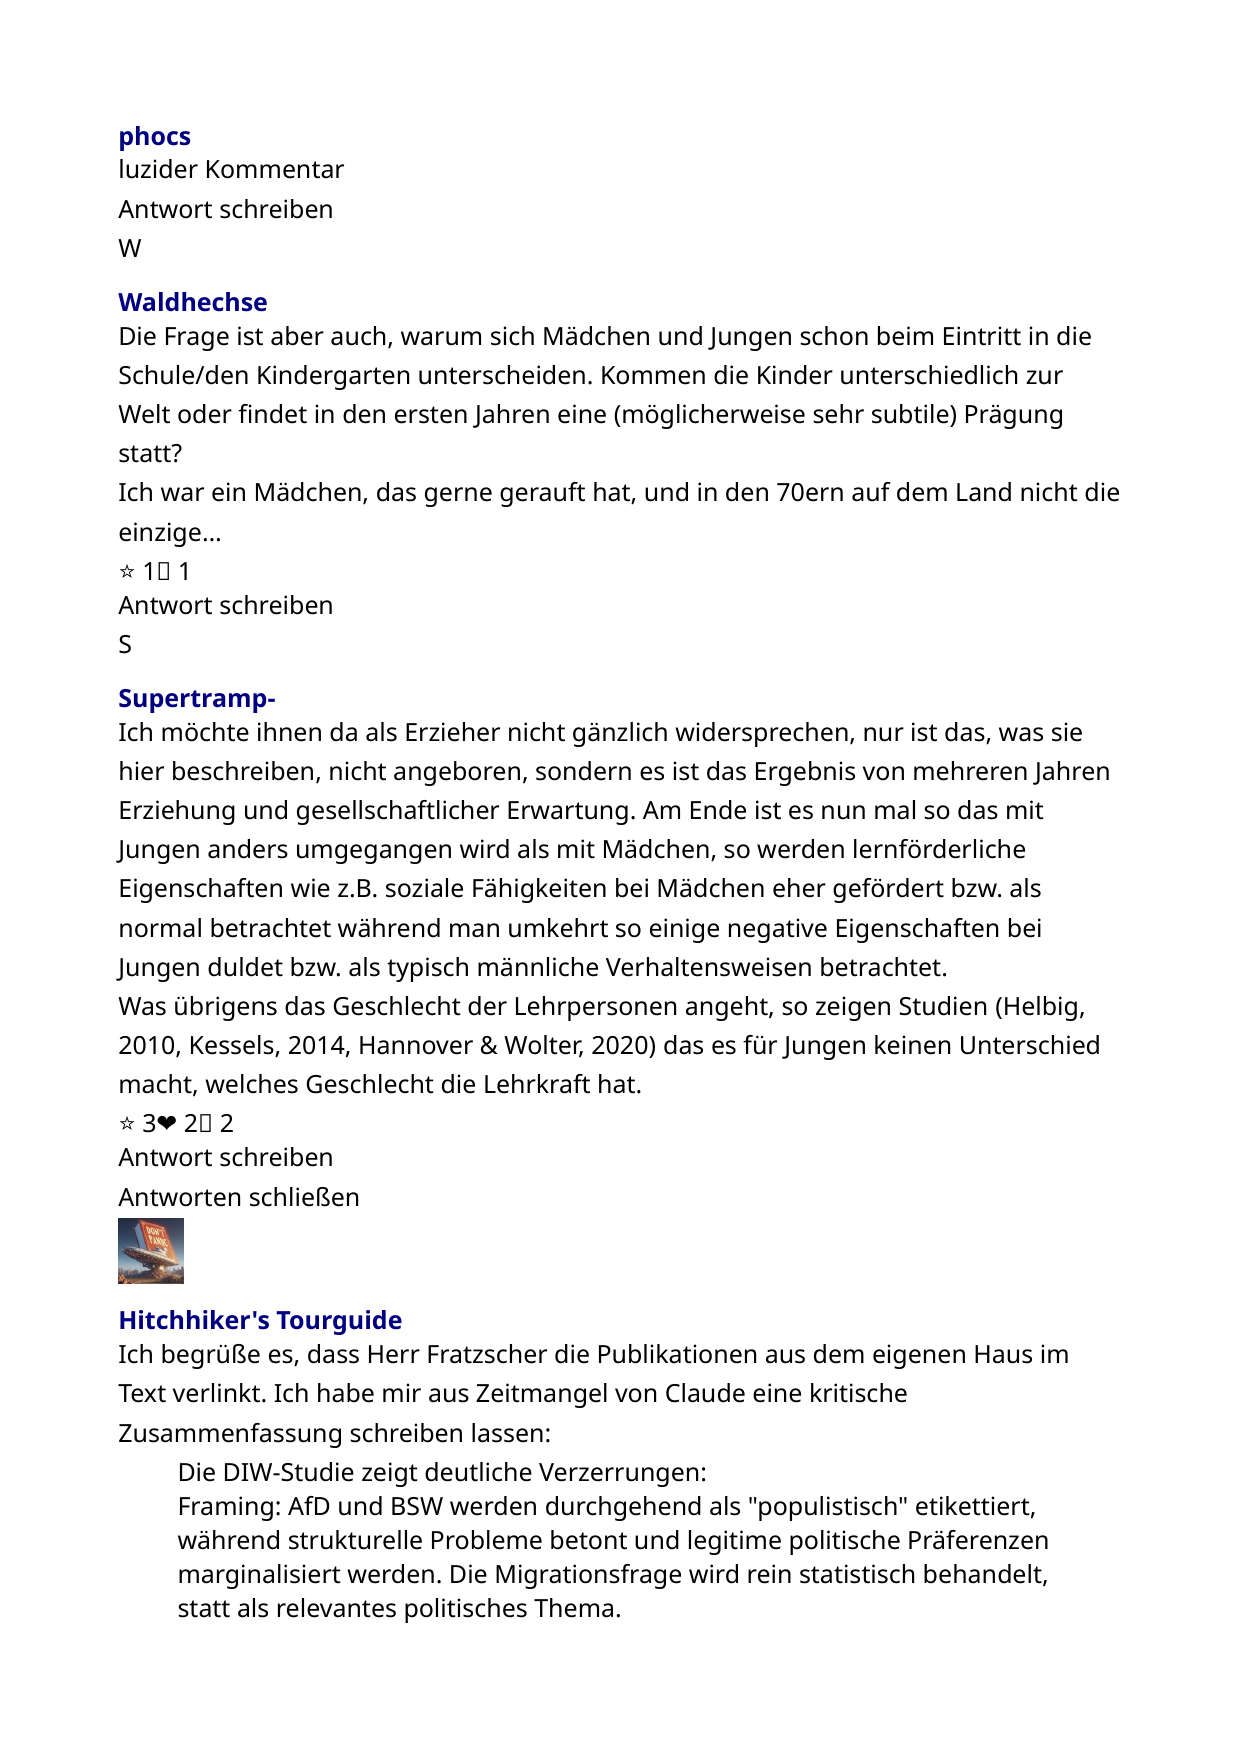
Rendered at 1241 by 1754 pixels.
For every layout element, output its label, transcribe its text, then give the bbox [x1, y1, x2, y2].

subtitle Waldhechse [118, 284, 1122, 318]
subtitle phocs [118, 118, 1122, 152]
text Die DIW-Studie zeigt deutliche Verzerrungen: [177, 1454, 1063, 1488]
text luzider Kommentar [118, 152, 1122, 186]
text Antwort schreiben [118, 1140, 1122, 1174]
subtitle Supertramp- [118, 680, 1122, 714]
text Antwort schreiben [118, 191, 1122, 225]
text ⭐️ 3❤️ 2🤨 2 [118, 1106, 1122, 1140]
text Framing: AfD und BSW werden durchgehend als "populistisch" etikettiert, während strukturelle Probleme betont und legitime politische Präferenzen marginalisiert werden. Die Migrationsfrage wird rein statistisch behandelt, statt als relevantes politisches Thema. [177, 1488, 1063, 1625]
text W [118, 231, 1122, 264]
picture [118, 1218, 184, 1284]
text ⭐️ 1🤨 1 [118, 553, 1122, 587]
text S [118, 627, 1122, 661]
text Ich war ein Mädchen, das gerne gerauft hat, und in den 70ern auf dem Land nicht die einzige… [118, 475, 1122, 548]
text Die Frage ist aber auch, warum sich Mädchen und Jungen schon beim Eintritt in die Schule/den Kindergarten unterscheiden. Kommen die Kinder unterschiedlich zur Welt oder findet in den ersten Jahren eine (möglicherweise sehr subtile) Prägung statt? [118, 318, 1122, 470]
subtitle Hitchhiker's Tourguide [118, 1303, 1122, 1337]
text Ich begrüße es, dass Herr Fratzscher die Publikationen aus dem eigenen Haus im Text verlinkt. Ich habe mir aus Zeitmangel von Claude eine kritische Zusammenfassung schreiben lassen: [118, 1337, 1122, 1449]
text Antworten schließen [118, 1179, 1122, 1213]
text Ich möchte ihnen da als Erzieher nicht gänzlich widersprechen, nur ist das, was sie hier beschreiben, nicht angeboren, sondern es ist das Ergebnis von mehreren Jahren Erziehung und gesellschaftlicher Erwartung. Am Ende ist es nun mal so das mit Jungen anders umgegangen wird als mit Mädchen, so werden lernförderliche Eigenschaften wie z.B. soziale Fähigkeiten bei Mädchen eher gefördert bzw. als normal betrachtet während man umkehrt so einige negative Eigenschaften bei Jungen duldet bzw. als typisch männliche Verhaltensweisen betrachtet. Was übrigens das Geschlecht der Lehrpersonen angeht, so zeigen Studien (Helbig, 2010, Kessels, 2014, Hannover & Wolter, 2020) das es für Jungen keinen Unterschied macht, welches Geschlecht die Lehrkraft hat. [118, 714, 1122, 1101]
text Antwort schreiben [118, 587, 1122, 621]
